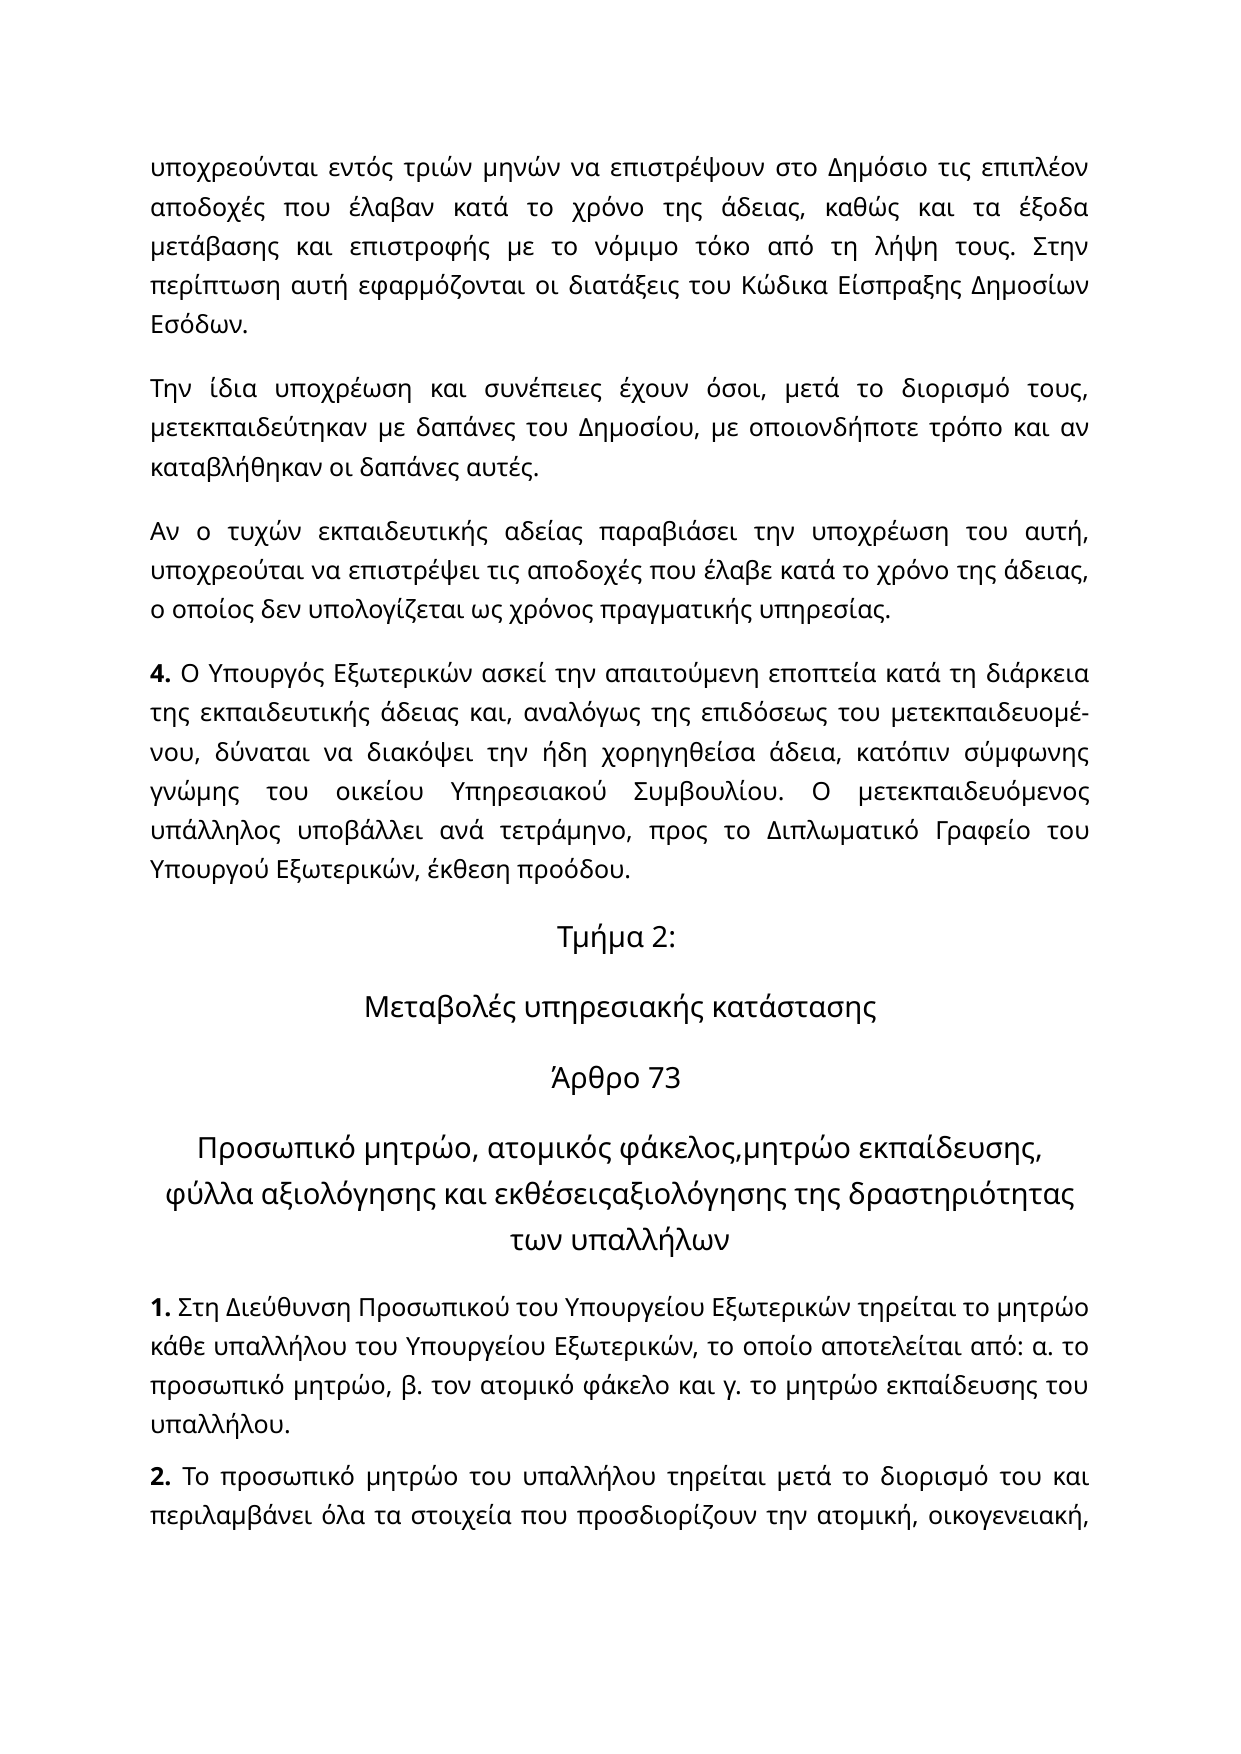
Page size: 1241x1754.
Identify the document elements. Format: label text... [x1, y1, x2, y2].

text Αν ο τυχών εκπαιδευτικής αδείας παραβιάσει την υποχρέωση του αυτή, υποχρεούται να επιστρέψει τις αποδοχές που έλαβε κατά το χρόνο της άδειας, ο οποίος δεν υπολογίζεται ως χρόνος πραγματικής υπηρεσίας. [150, 513, 1090, 626]
text 4. Ο Υπουργός Εξωτερικών ασκεί την απαιτούμενη εποπτεία κατά τη διάρκεια της εκπαιδευτικής άδειας και, αναλόγως της επιδόσεως του μετεκπαιδευομέ- νου, δύναται να διακόψει την ήδη χορηγηθείσα άδεια, κατόπιν σύμφωνης γνώμης του οικείου Υπηρεσιακού Συμβουλίου. Ο μετεκπαιδευόμενος υπάλληλος υποβάλλει ανά τετράμηνο, προς το Διπλωματικό Γραφείο του Υπουργού Εξωτερικών, έκθεση προόδου. [150, 656, 1090, 886]
subtitle Άρθρο 73 [150, 1057, 1090, 1097]
text 2. Το προσωπικό μητρώο του υπαλλήλου τηρείται μετά το διορισμό του και περιλαμβάνει όλα τα στοιχεία που προσδιορίζουν την ατομική, οικογενειακή, [150, 1459, 1090, 1532]
subtitle Μεταβολές υπηρεσιακής κατάστασης [150, 986, 1090, 1026]
text υποχρεούνται εντός τριών μηνών να επιστρέψουν στο Δημόσιο τις επιπλέον αποδοχές που έλαβαν κατά το χρόνο της άδειας, καθώς και τα έξοδα μετάβασης και επιστροφής με το νόμιμο τόκο από τη λήψη τους. Στην περίπτωση αυτή εφαρμόζονται οι διατάξεις του Κώδικα Είσπραξης Δημοσίων Εσόδων. [150, 150, 1090, 341]
subtitle Τμήμα 2: [150, 916, 1090, 956]
text Την ίδια υποχρέωση και συνέπειες έχουν όσοι, μετά το διορισμό τους, μετεκπαιδεύτηκαν με δαπάνες του Δημοσίου, με οποιονδήποτε τρόπο και αν καταβλήθηκαν οι δαπάνες αυτές. [150, 371, 1090, 483]
text 1. Στη Διεύθυνση Προσωπικού του Υπουργείου Εξωτερικών τηρείται το μητρώο κάθε υπαλλήλου του Υπουργείου Εξωτερικών, το οποίο αποτελείται από: α. το προσωπικό μητρώο, β. τον ατομικό φάκελο και γ. το μητρώο εκπαίδευσης του υπαλλήλου. [150, 1289, 1090, 1441]
subtitle Προσωπικό μητρώο, ατομικός φάκελος,μητρώο εκπαίδευσης, φύλλα αξιολόγησης και εκθέσειςαξιολόγησης της δραστηριότητας των υπαλλήλων [150, 1128, 1090, 1259]
